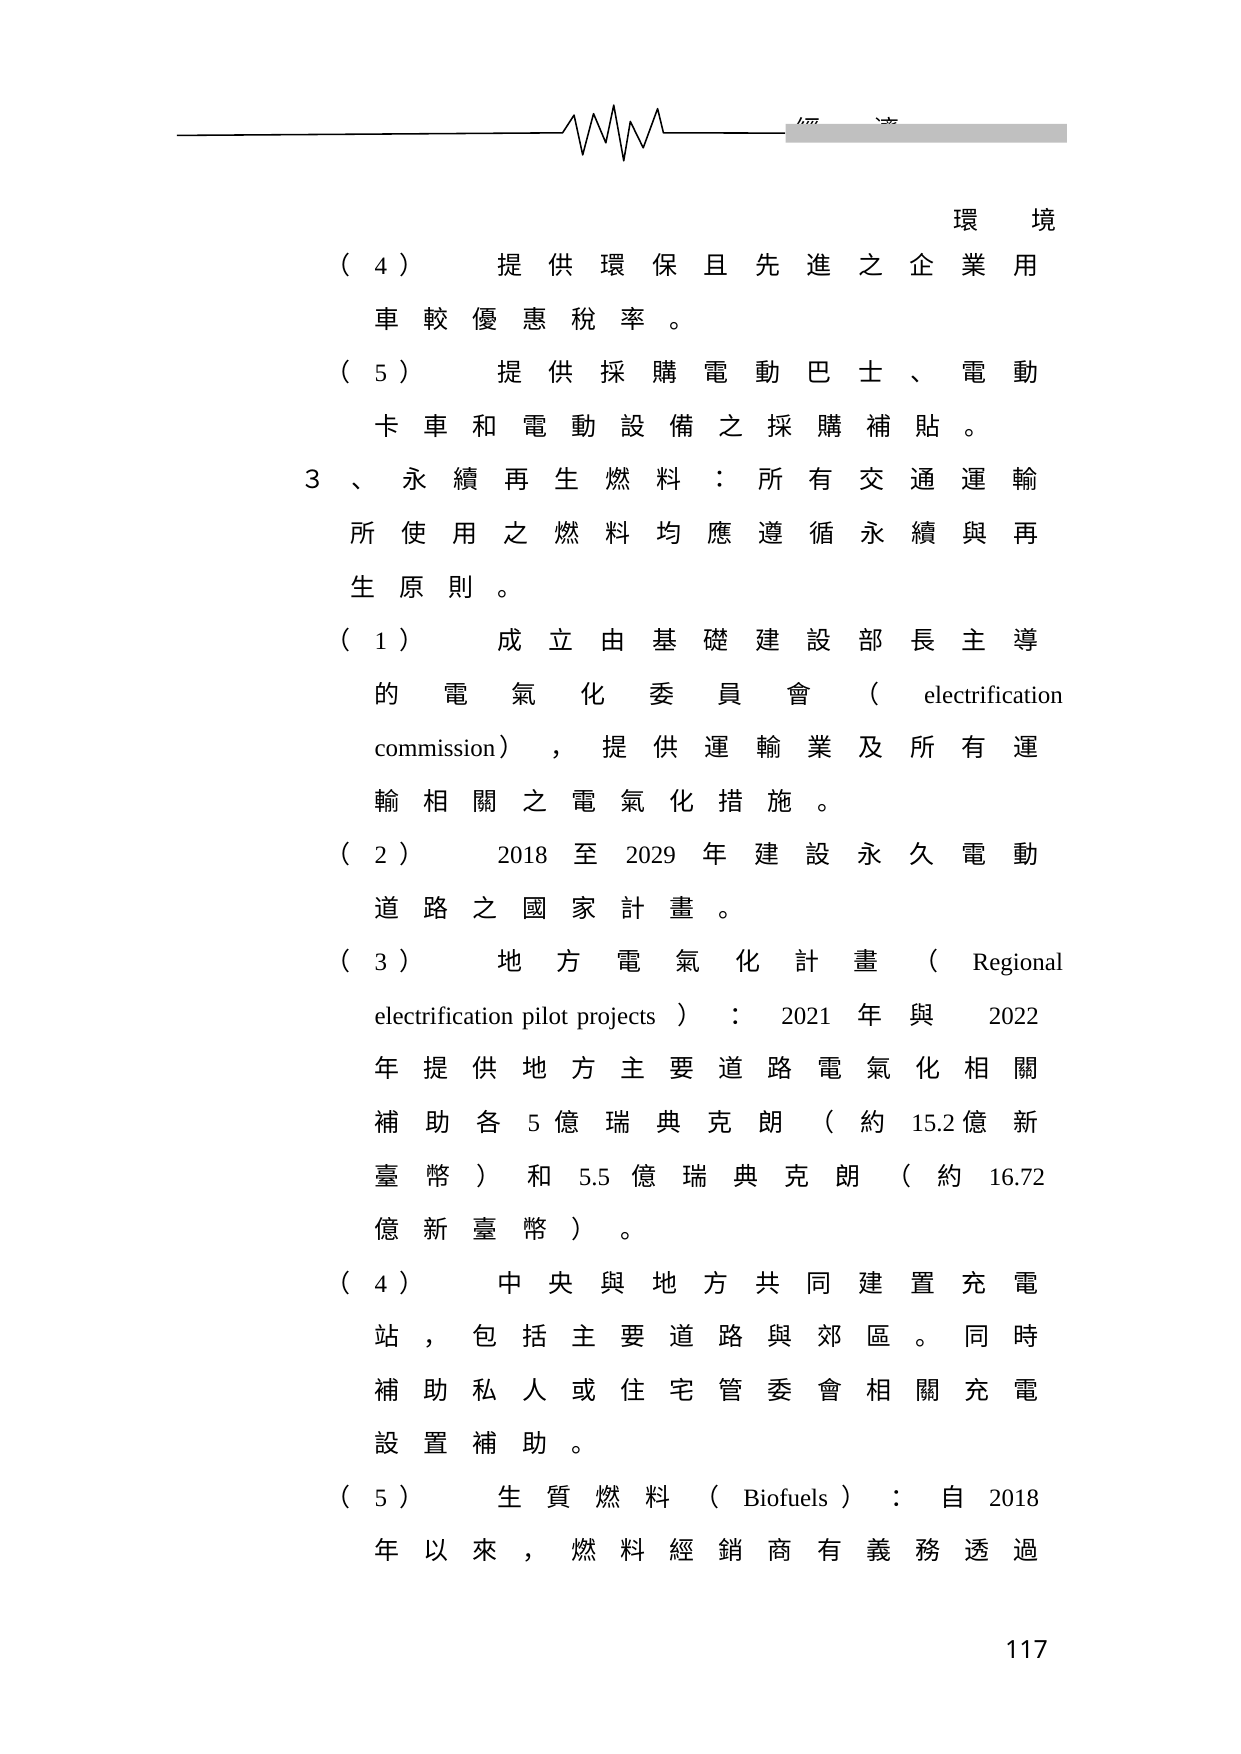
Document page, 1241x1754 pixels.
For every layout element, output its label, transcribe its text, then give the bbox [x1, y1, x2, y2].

text （5） 生質燃料（Biofuels）：自2018年以來，燃料經銷商有義務透過 [301, 1469, 1063, 1576]
text （4） 提供環保且先進之企業用車較優惠稅率。 [301, 237, 1063, 344]
text （4） 中央與地方共同建置充電站，包括主要道路與郊區。同時補助私人或住宅管委會相關充電設置補助。 [301, 1254, 1063, 1469]
text （3） 地方電氣化計畫（Regional electrification pilot projects）：2021年與 2022年提供地方主要道路電氣化相關補助各5億瑞典克朗（約15.2億新臺幣）和5.5 億瑞典克朗（約16.72億新臺幣）。 [301, 933, 1063, 1254]
text （2） 2018至2029年建設永久電動道路之國家計畫。 [301, 826, 1063, 933]
text （5） 提供採購電動巴士、電動卡車和電動設備之採購補貼。 [301, 344, 1063, 451]
text （1） 成立由基礎建設部長主導的電氣化委員會（electrification commission），提供運輸業及所有運輸相關之電氣化措施。 [301, 612, 1063, 826]
text ３、永續再生燃料：所有交通運輸所使用之燃料均應遵循永續與再生原則。 [276, 451, 1063, 612]
